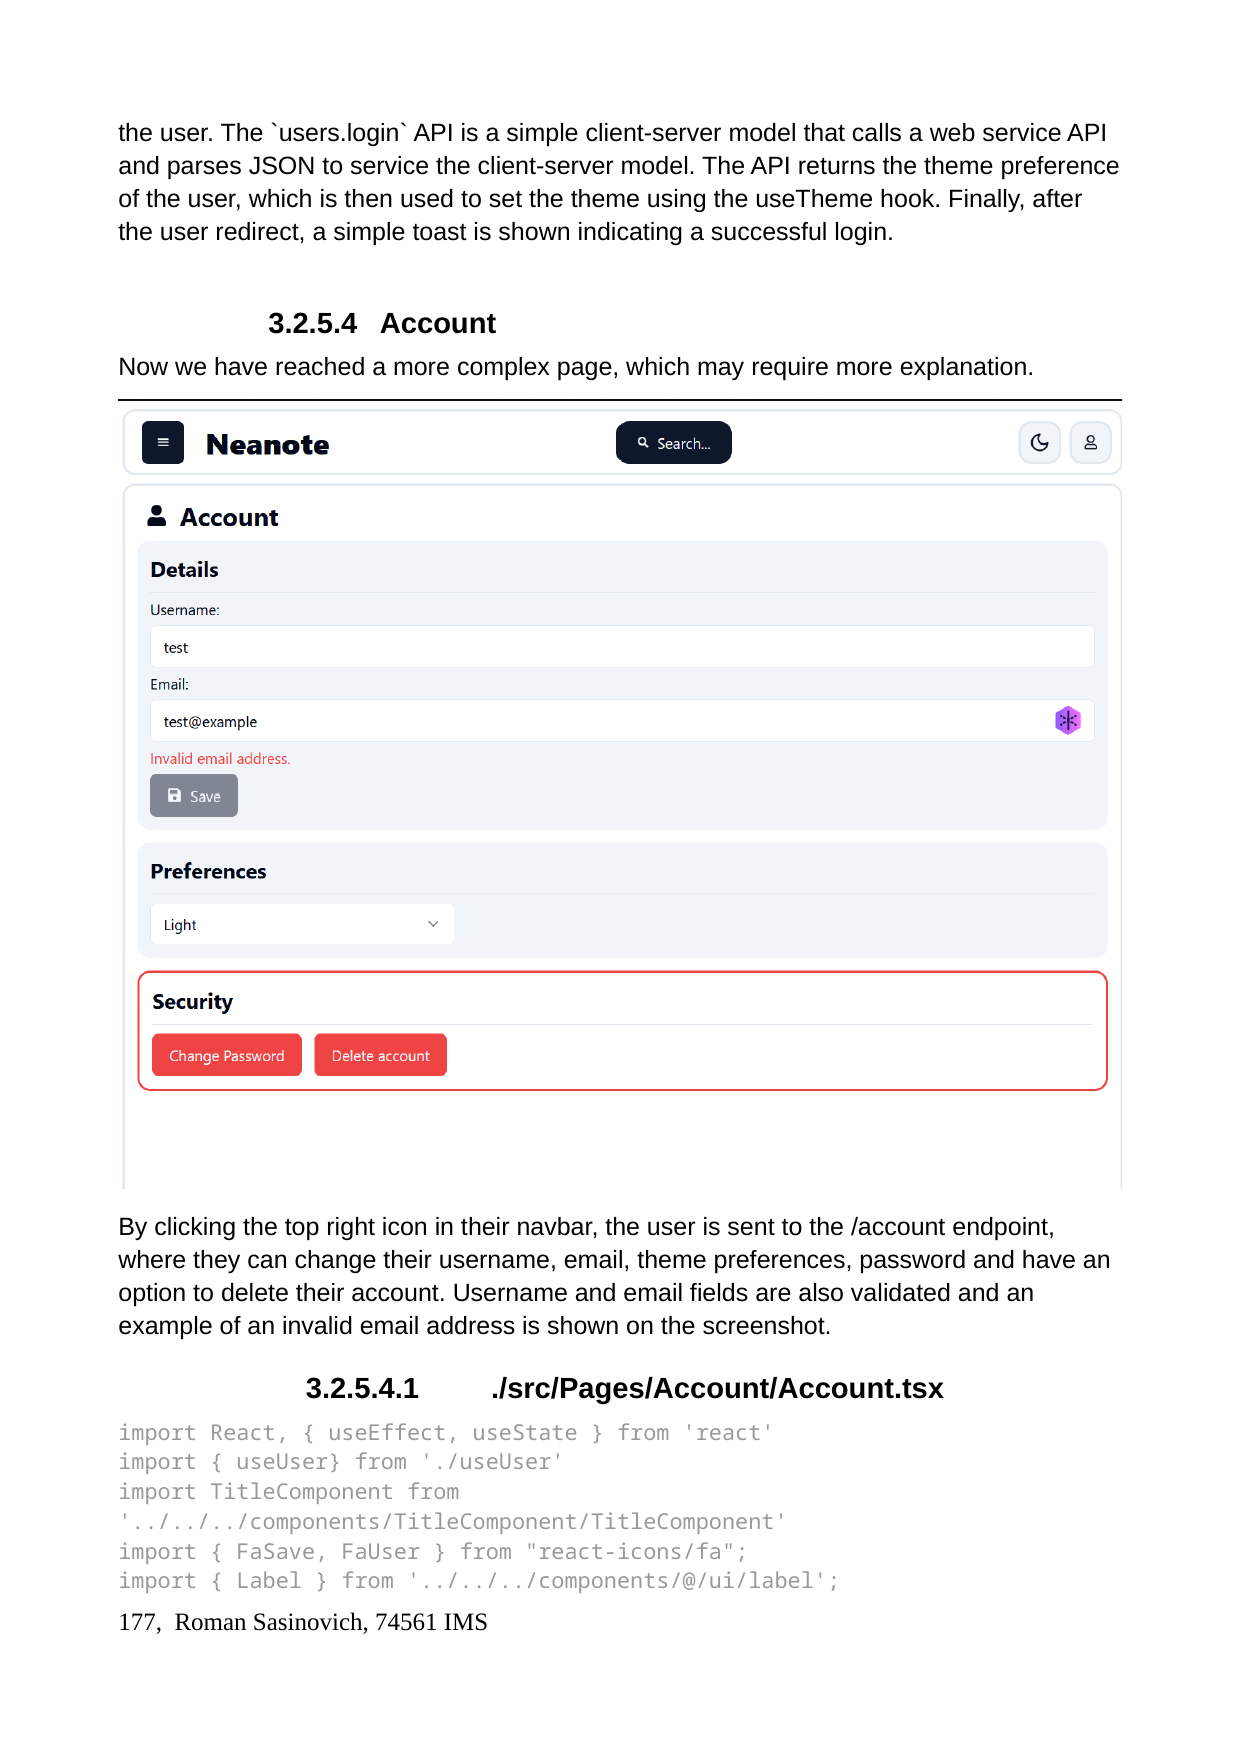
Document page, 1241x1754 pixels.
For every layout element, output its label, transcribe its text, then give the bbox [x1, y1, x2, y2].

text the user. The `users.login` API is a simple client-server model that calls a web service API and parses JSON to service the client-server model. The API returns the theme preference of the user, which is then used to set the theme using the useTheme hook. Finally, after the user redirect, a simple toast is shown indicating a successful login. [118, 118, 1122, 246]
text import TitleComponent from '../../../components/TitleComponent/TitleComponent' [118, 1476, 1122, 1536]
subtitle Account [268, 306, 1122, 339]
text By clicking the top right icon in their navbar, the user is sent to the /account endpoint, where they can change their username, email, theme preferences, password and have an option to delete their account. Username and email fields are also validated and an example of an invalid email address is shown on the screenshot. [118, 1189, 1122, 1339]
text import React, { useEffect, useState } from 'react' [118, 1417, 1122, 1446]
text import { FaSave, FaUser } from "react-icons/fa"; [118, 1536, 1122, 1566]
subtitle ./src/Pages/Account/Account.tsx [306, 1371, 1122, 1404]
text import { Label } from '../../../components/@/ui/label'; [118, 1566, 1122, 1595]
picture [118, 399, 1123, 1189]
text import { useUser} from './useUser' [118, 1446, 1122, 1476]
text Now we have reached a more complex page, which may require more explanation. [118, 352, 1122, 381]
